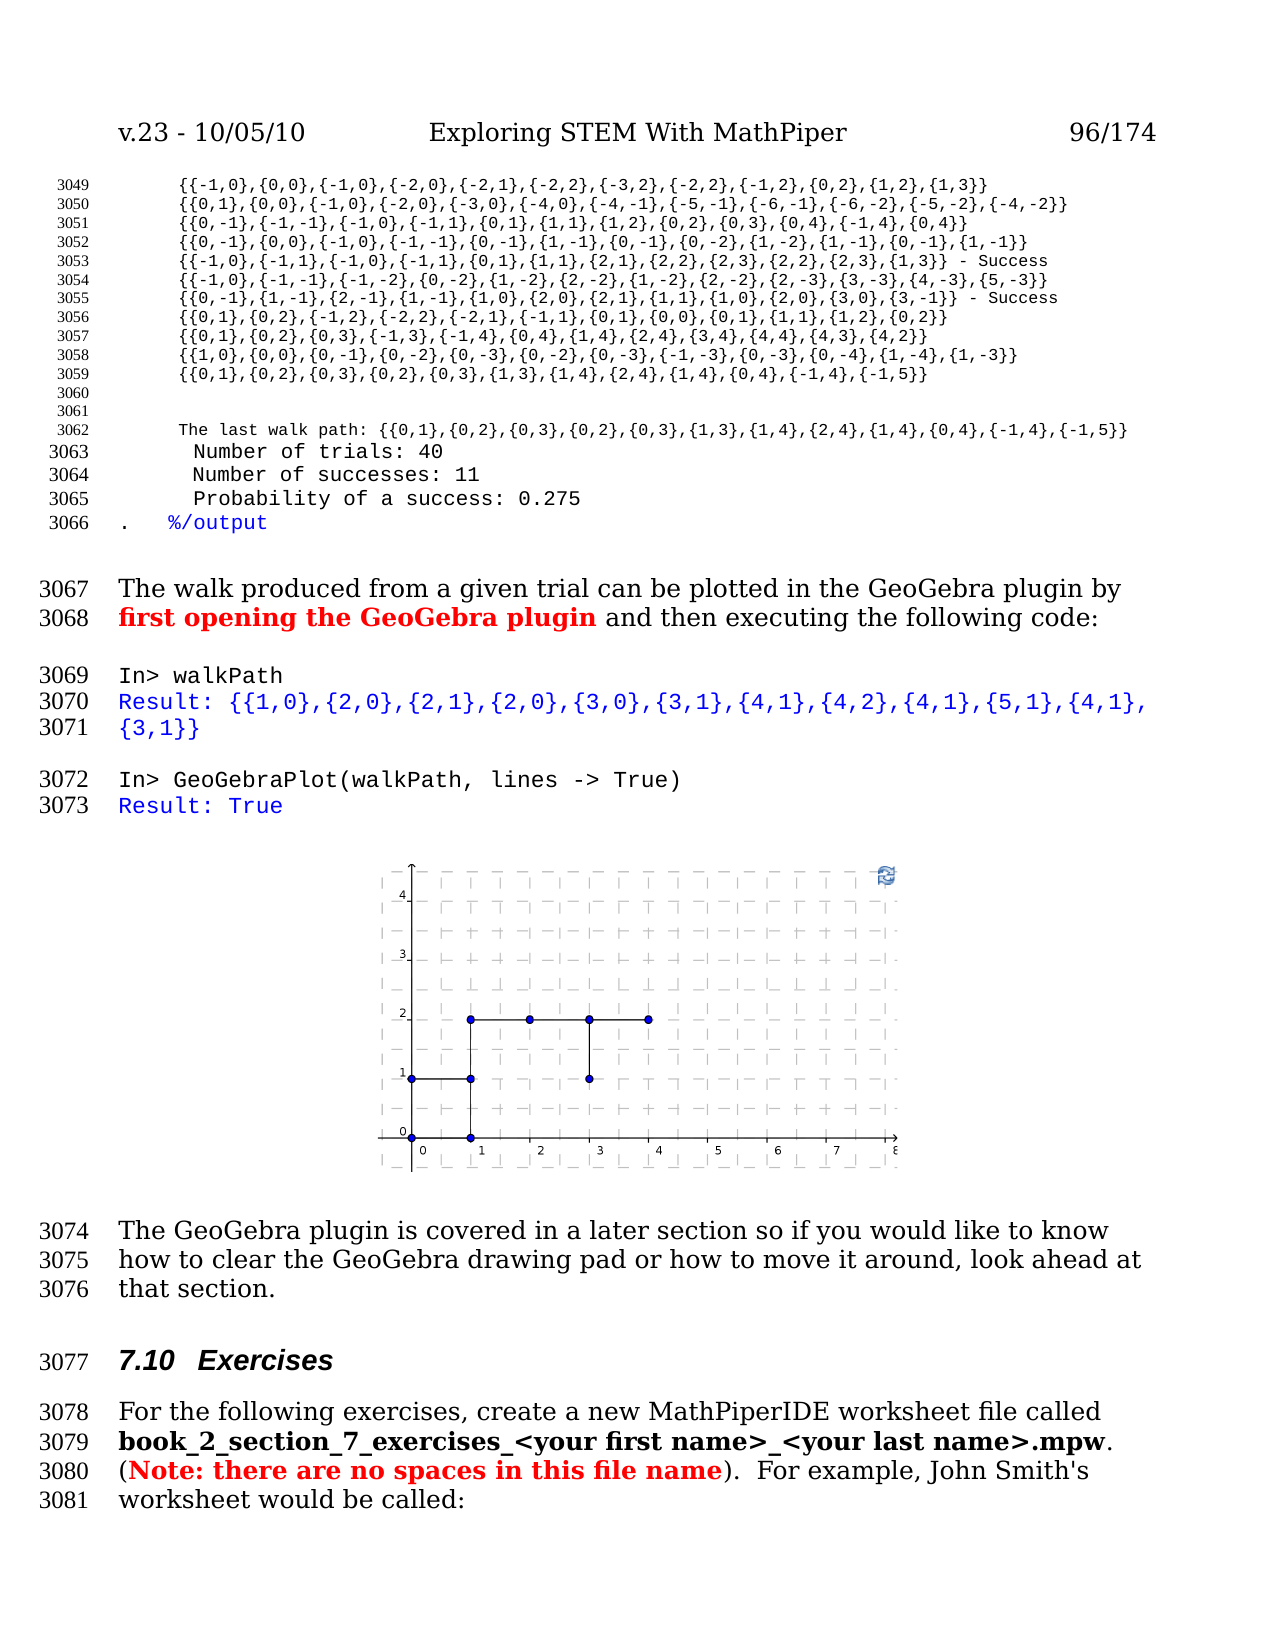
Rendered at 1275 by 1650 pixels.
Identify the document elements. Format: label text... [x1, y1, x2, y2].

text {{0,1},{0,2},{-1,2},{-2,2},{-2,1},{-1,1},{0,1},{0,0},{0,1},{1,1},{1,2},{0,2}} [118, 309, 1157, 328]
text Result: {{1,0},{2,0},{2,1},{2,0},{3,0},{3,1},{4,1},{4,2},{4,1},{5,1},{4,1},{3,1}} [118, 690, 1157, 742]
text {{0,1},{0,2},{0,3},{0,2},{0,3},{1,3},{1,4},{2,4},{1,4},{0,4},{-1,4},{-1,5}} [118, 365, 1157, 384]
text {{-1,0},{-1,-1},{-1,-2},{0,-2},{1,-2},{2,-2},{1,-2},{2,-2},{2,-3},{3,-3},{4,-3},{5,-3}} [118, 271, 1157, 290]
text The last walk path: {{0,1},{0,2},{0,3},{0,2},{0,3},{1,3},{1,4},{2,4},{1,4},{0,4},{-1,4},{-1,5}} [118, 422, 1157, 441]
text {{0,1},{0,0},{-1,0},{-2,0},{-3,0},{-4,0},{-4,-1},{-5,-1},{-6,-1},{-6,-2},{-5,-2},{-4,-2}} [118, 196, 1157, 214]
text {{-1,0},{-1,1},{-1,0},{-1,1},{0,1},{1,1},{2,1},{2,2},{2,3},{2,2},{2,3},{1,3}} - Success [118, 252, 1157, 271]
text {{0,1},{0,2},{0,3},{-1,3},{-1,4},{0,4},{1,4},{2,4},{3,4},{4,4},{4,3},{4,2}} [118, 328, 1157, 346]
text {{0,-1},{-1,-1},{-1,0},{-1,1},{0,1},{1,1},{1,2},{0,2},{0,3},{0,4},{-1,4},{0,4}} [118, 214, 1157, 233]
text In> GeoGebraPlot(walkPath, lines -> True) [118, 768, 1157, 794]
text Result: True [118, 794, 1157, 820]
text Number of trials: 40 [118, 441, 1157, 464]
text In> walkPath [118, 664, 1157, 690]
text {{0,-1},{0,0},{-1,0},{-1,-1},{0,-1},{1,-1},{0,-1},{0,-2},{1,-2},{1,-1},{0,-1},{1,-1}} [118, 233, 1157, 252]
text {{-1,0},{0,0},{-1,0},{-2,0},{-2,1},{-2,2},{-3,2},{-2,2},{-1,2},{0,2},{1,2},{1,3}} [118, 177, 1157, 196]
text The GeoGebra plugin is covered in a later section so if you would like to know how to clear the GeoGebra drawing pad or how to move it around, look ahead at that section. [118, 1216, 1157, 1304]
text Number of successes: 11 [118, 464, 1157, 488]
text Probability of a success: 0.275 [118, 488, 1157, 512]
text . %/output [118, 512, 1157, 535]
subtitle Exercises [118, 1343, 1157, 1376]
text For the following exercises, create a new MathPiperIDE worksheet file called book_2_section_7_exercises_<your first name>_<your last name>.mpw. (Note: there are no spaces in this file name). For example, John Smith's worksheet would be called: [118, 1397, 1157, 1514]
text {{1,0},{0,0},{0,-1},{0,-2},{0,-3},{0,-2},{0,-3},{-1,-3},{0,-3},{0,-4},{1,-4},{1,-3}} [118, 346, 1157, 365]
text The walk produced from a given trial can be plotted in the GeoGebra plugin by first opening the GeoGebra plugin and then executing the following code: [118, 574, 1157, 632]
text {{0,-1},{1,-1},{2,-1},{1,-1},{1,0},{2,0},{2,1},{1,1},{1,0},{2,0},{3,0},{3,-1}} - Success [118, 290, 1157, 309]
picture [377, 864, 898, 1172]
